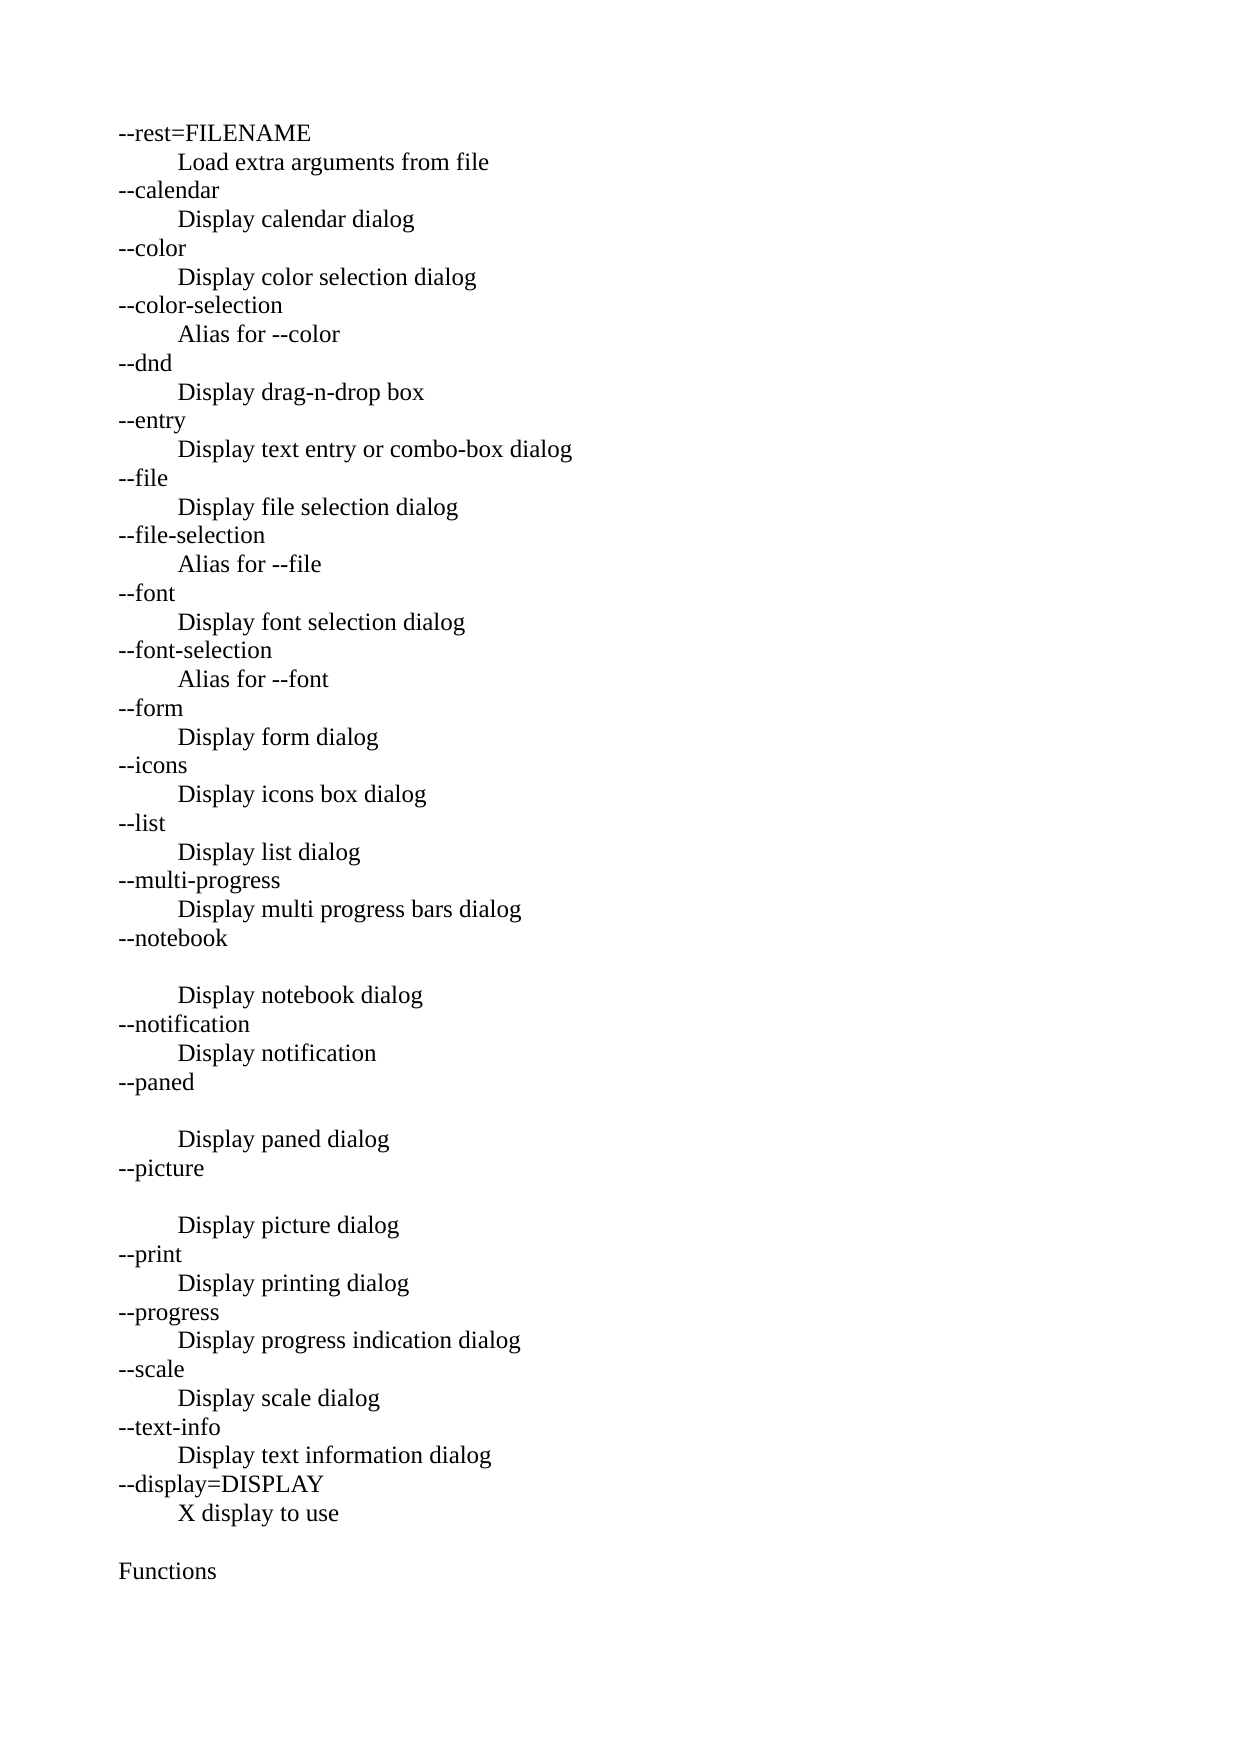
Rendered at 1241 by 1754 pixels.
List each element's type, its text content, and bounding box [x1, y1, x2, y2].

subtitle Functions [118, 1556, 1122, 1585]
list Display icons box dialog [177, 779, 1122, 808]
subtitle --calendar [118, 176, 1122, 204]
list Alias for --color [177, 319, 1122, 348]
list Display drag-n-drop box [177, 377, 1122, 406]
subtitle --display=DISPLAY [118, 1469, 1122, 1498]
list Alias for --file [177, 549, 1122, 578]
subtitle --font-selection [118, 636, 1122, 664]
subtitle --font [118, 578, 1122, 607]
subtitle --picture [118, 1153, 1122, 1182]
list Display picture dialog [177, 1182, 1122, 1239]
subtitle --progress [118, 1297, 1122, 1326]
list Display printing dialog [177, 1268, 1122, 1297]
subtitle --notebook [118, 923, 1122, 952]
list Display form dialog [177, 722, 1122, 751]
subtitle --paned [118, 1067, 1122, 1096]
list Alias for --font [177, 664, 1122, 693]
subtitle --dnd [118, 348, 1122, 377]
subtitle --entry [118, 406, 1122, 434]
list Display multi progress bars dialog [177, 894, 1122, 923]
subtitle --print [118, 1239, 1122, 1268]
list Display color selection dialog [177, 262, 1122, 291]
list Display text information dialog [177, 1441, 1122, 1469]
list Display notification [177, 1038, 1122, 1067]
list Display progress indication dialog [177, 1326, 1122, 1354]
subtitle --icons [118, 751, 1122, 779]
subtitle --color [118, 233, 1122, 262]
list Load extra arguments from file [177, 147, 1122, 176]
list Display font selection dialog [177, 607, 1122, 636]
list Display calendar dialog [177, 204, 1122, 233]
subtitle --form [118, 693, 1122, 722]
subtitle --color-selection [118, 291, 1122, 319]
subtitle --notification [118, 1009, 1122, 1038]
subtitle --file-selection [118, 521, 1122, 549]
subtitle --multi-progress [118, 866, 1122, 894]
list Display text entry or combo-box dialog [177, 434, 1122, 463]
subtitle --list [118, 808, 1122, 837]
list Display file selection dialog [177, 492, 1122, 521]
list Display paned dialog [177, 1096, 1122, 1153]
list Display scale dialog [177, 1383, 1122, 1412]
subtitle --file [118, 463, 1122, 492]
list Display list dialog [177, 837, 1122, 866]
subtitle --text-info [118, 1412, 1122, 1441]
list X display to use [177, 1498, 1122, 1527]
subtitle --rest=FILENAME [118, 118, 1122, 147]
list Display notebook dialog [177, 952, 1122, 1009]
subtitle --scale [118, 1354, 1122, 1383]
